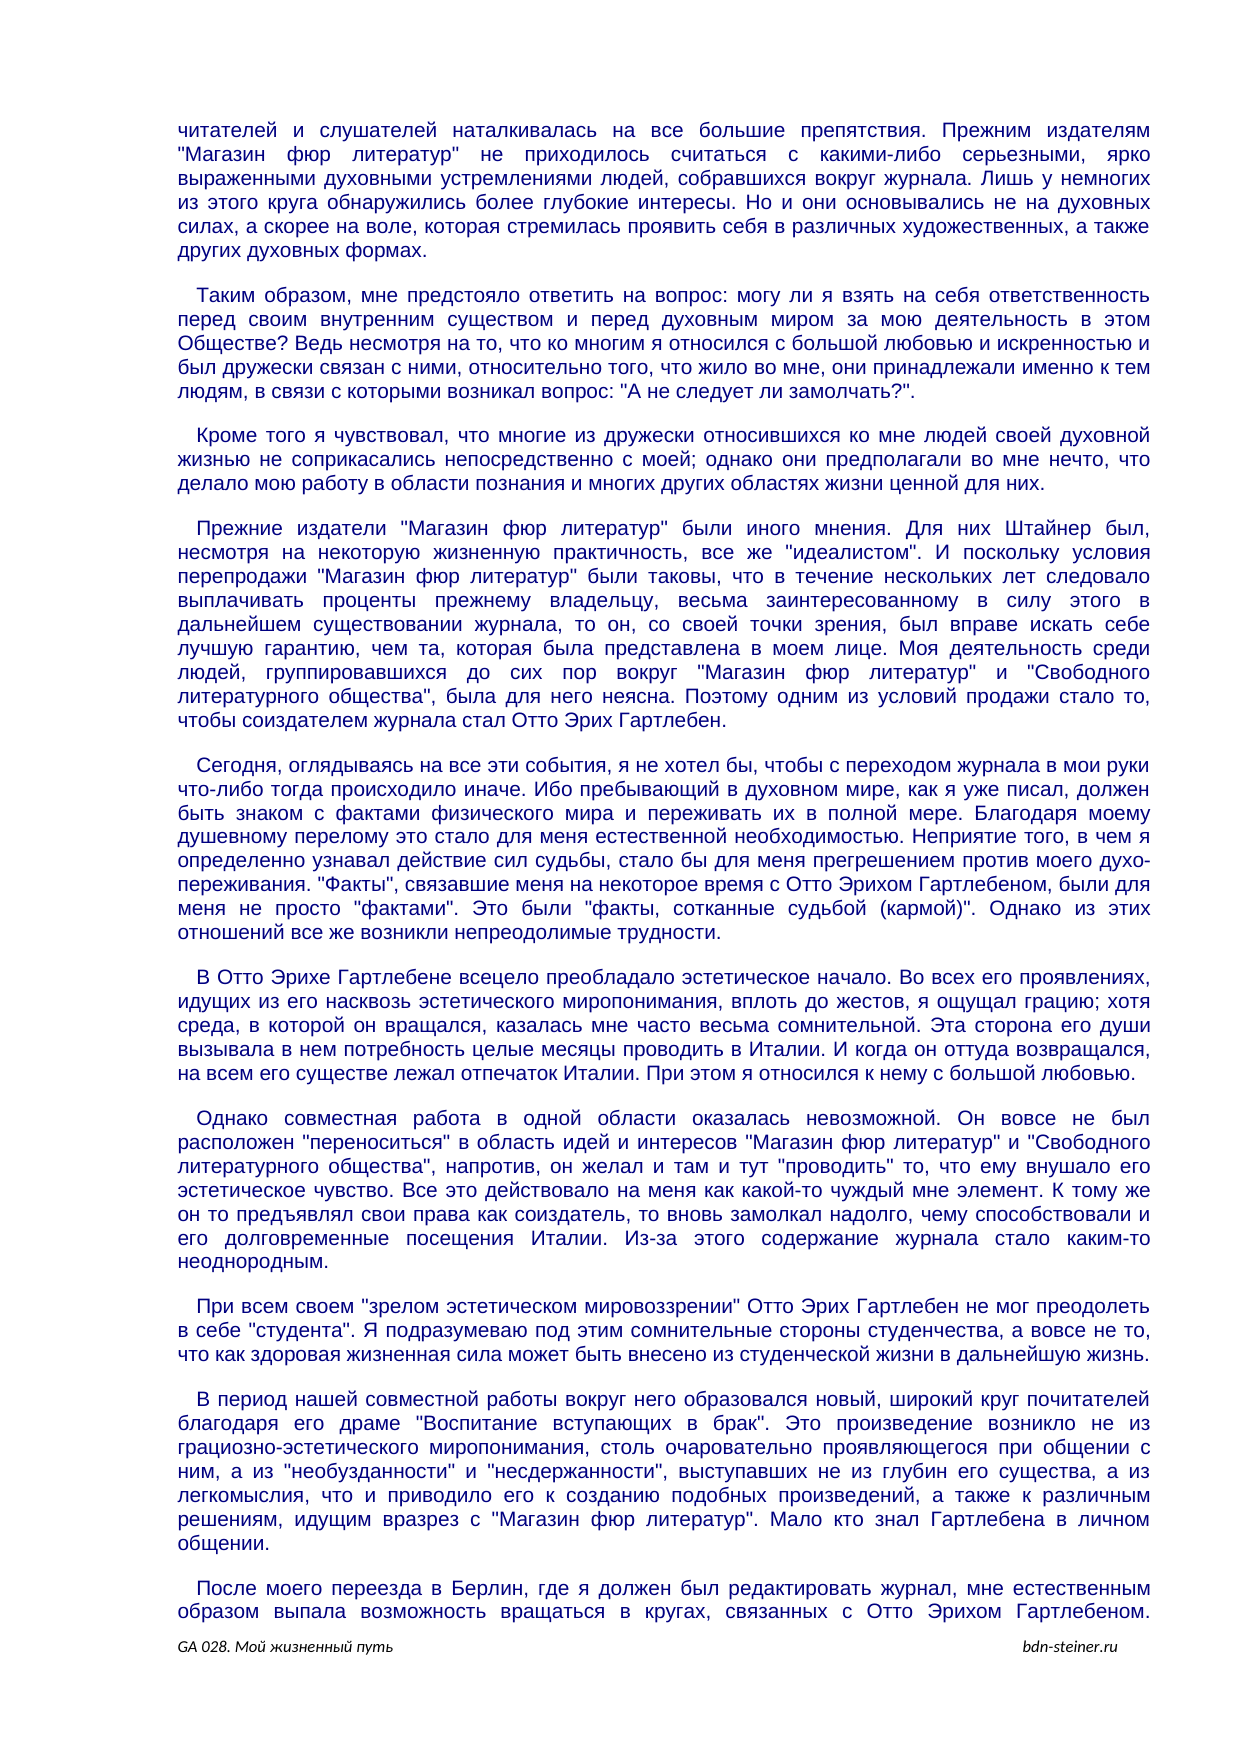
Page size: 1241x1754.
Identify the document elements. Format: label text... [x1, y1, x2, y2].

text При всем своем "зрелом эстетическом мировоззрении" Отто Эрих Гартлебен не мог преодолеть в себе "студента". Я подразумеваю под этим сомнительные стороны студенчества, а вовсе не то, что как здоровая жизненная сила может быть внесено из студенческой жизни в дальнейшую жизнь. [177, 1294, 1152, 1366]
text Кроме того я чувствовал, что многие из дружески относившихся ко мне людей своей духовной жизнью не соприкасались непосредственно с моей; однако они предполагали во мне нечто, что делало мою работу в области познания и многих других областях жизни ценной для них. [177, 423, 1152, 495]
text Прежние издатели "Магазин фюр литератур" были иного мнения. Для них Штайнер был, несмотря на некоторую жизненную практичность, все же "идеалистом". И поскольку условия перепродажи "Магазин фюр литератур" были таковы, что в течение нескольких лет следовало выплачивать проценты прежнему владельцу, весьма заинтересованному в силу этого в дальнейшем существовании журнала, то он, со своей точки зрения, был вправе искать себе лучшую гарантию, чем та, которая была представлена в моем лице. Моя деятельность среди людей, группировавшихся до сих пор вокруг "Магазин фюр литератур" и "Свободного литературного общества", была для него неясна. Поэтому одним из условий продажи стало то, чтобы соиздателем журнала стал Отто Эрих Гартлебен. [177, 516, 1152, 732]
text В период нашей совместной работы вокруг него образовался новый, широкий круг почитателей благодаря его драме "Воспитание вступающих в брак". Это произведение возникло не из грациозно-эстетического миропонимания, столь очаровательно проявляющегося при общении с ним, а из "необузданности" и "несдержанности", выступавших не из глубин его существа, а из легкомыслия, что и приводило его к созданию подобных произведений, а также к различным решениям, идущим вразрез с "Магазин фюр литератур". Мало кто знал Гартлебена в личном общении. [177, 1387, 1152, 1554]
text Однако совместная работа в одной области оказалась невозможной. Он вовсе не был расположен "переноситься" в область идей и интересов "Магазин фюр литератур" и "Свободного литературного общества", напротив, он желал и там и тут "проводить" то, что ему внушало его эстетическое чувство. Все это действовало на меня как какой-то чуждый мне элемент. К тому же он то предъявлял свои права как соиздатель, то вновь замолкал надолго, чему способствовали и его долговременные посещения Италии. Из-за этого содержание журнала стало каким-то неоднородным. [177, 1106, 1152, 1273]
text Сегодня, оглядываясь на все эти события, я не хотел бы, чтобы с переходом журнала в мои руки что-либо тогда происходило иначе. Ибо пребывающий в духовном мире, как я уже писал, должен быть знаком с фактами физического мира и переживать их в полной мере. Благодаря моему душевному перелому это стало для меня естественной необходимостью. Неприятие того, в чем я определенно узнавал действие сил судьбы, стало бы для меня прегрешением против моего духо-переживания. "Факты", связавшие меня на некоторое время с Отто Эрихом Гартлебеном, были для меня не просто "фактами". Это были "факты, сотканные судьбой (кармой)". Однако из этих отношений все же возникли непреодолимые трудности. [177, 752, 1152, 944]
text читателей и слушателей наталкивалась на все большие препятствия. Прежним издателям "Магазин фюр литератур" не приходилось считаться с какими-либо серьезными, ярко выраженными духовными устремлениями людей, собравшихся вокруг журнала. Лишь у немногих из этого круга обнаружились более глубокие интересы. Но и они основывались не на духовных силах, а скорее на воле, которая стремилась проявить себя в различных художественных, а также других духовных формах. [177, 118, 1152, 262]
text В Отто Эрихе Гартлебене всецело преобладало эстетическое начало. Во всех его проявлениях, идущих из его насквозь эстетического миропонимания, вплоть до жестов, я ощущал грацию; хотя среда, в которой он вращался, казалась мне часто весьма сомнительной. Эта сторона его души вызывала в нем потребность целые месяцы проводить в Италии. И когда он оттуда возвращался, на всем его существе лежал отпечаток Италии. При этом я относился к нему с большой любовью. [177, 965, 1152, 1085]
text Таким образом, мне предстояло ответить на вопрос: могу ли я взять на себя ответственность перед своим внутренним существом и перед духовным миром за мою деятельность в этом Обществе? Ведь несмотря на то, что ко многим я относился с большой любовью и искренностью и был дружески связан с ними, относительно того, что жило во мне, они принадлежали именно к тем людям, в связи с которыми возникал вопрос: "А не следует ли замолчать?". [177, 283, 1152, 402]
text После моего переезда в Берлин, где я должен был редактировать журнал, мне естественным образом выпала возможность вращаться в кругах, связанных с Отто Эрихом Гартлебеном. [177, 1575, 1152, 1623]
